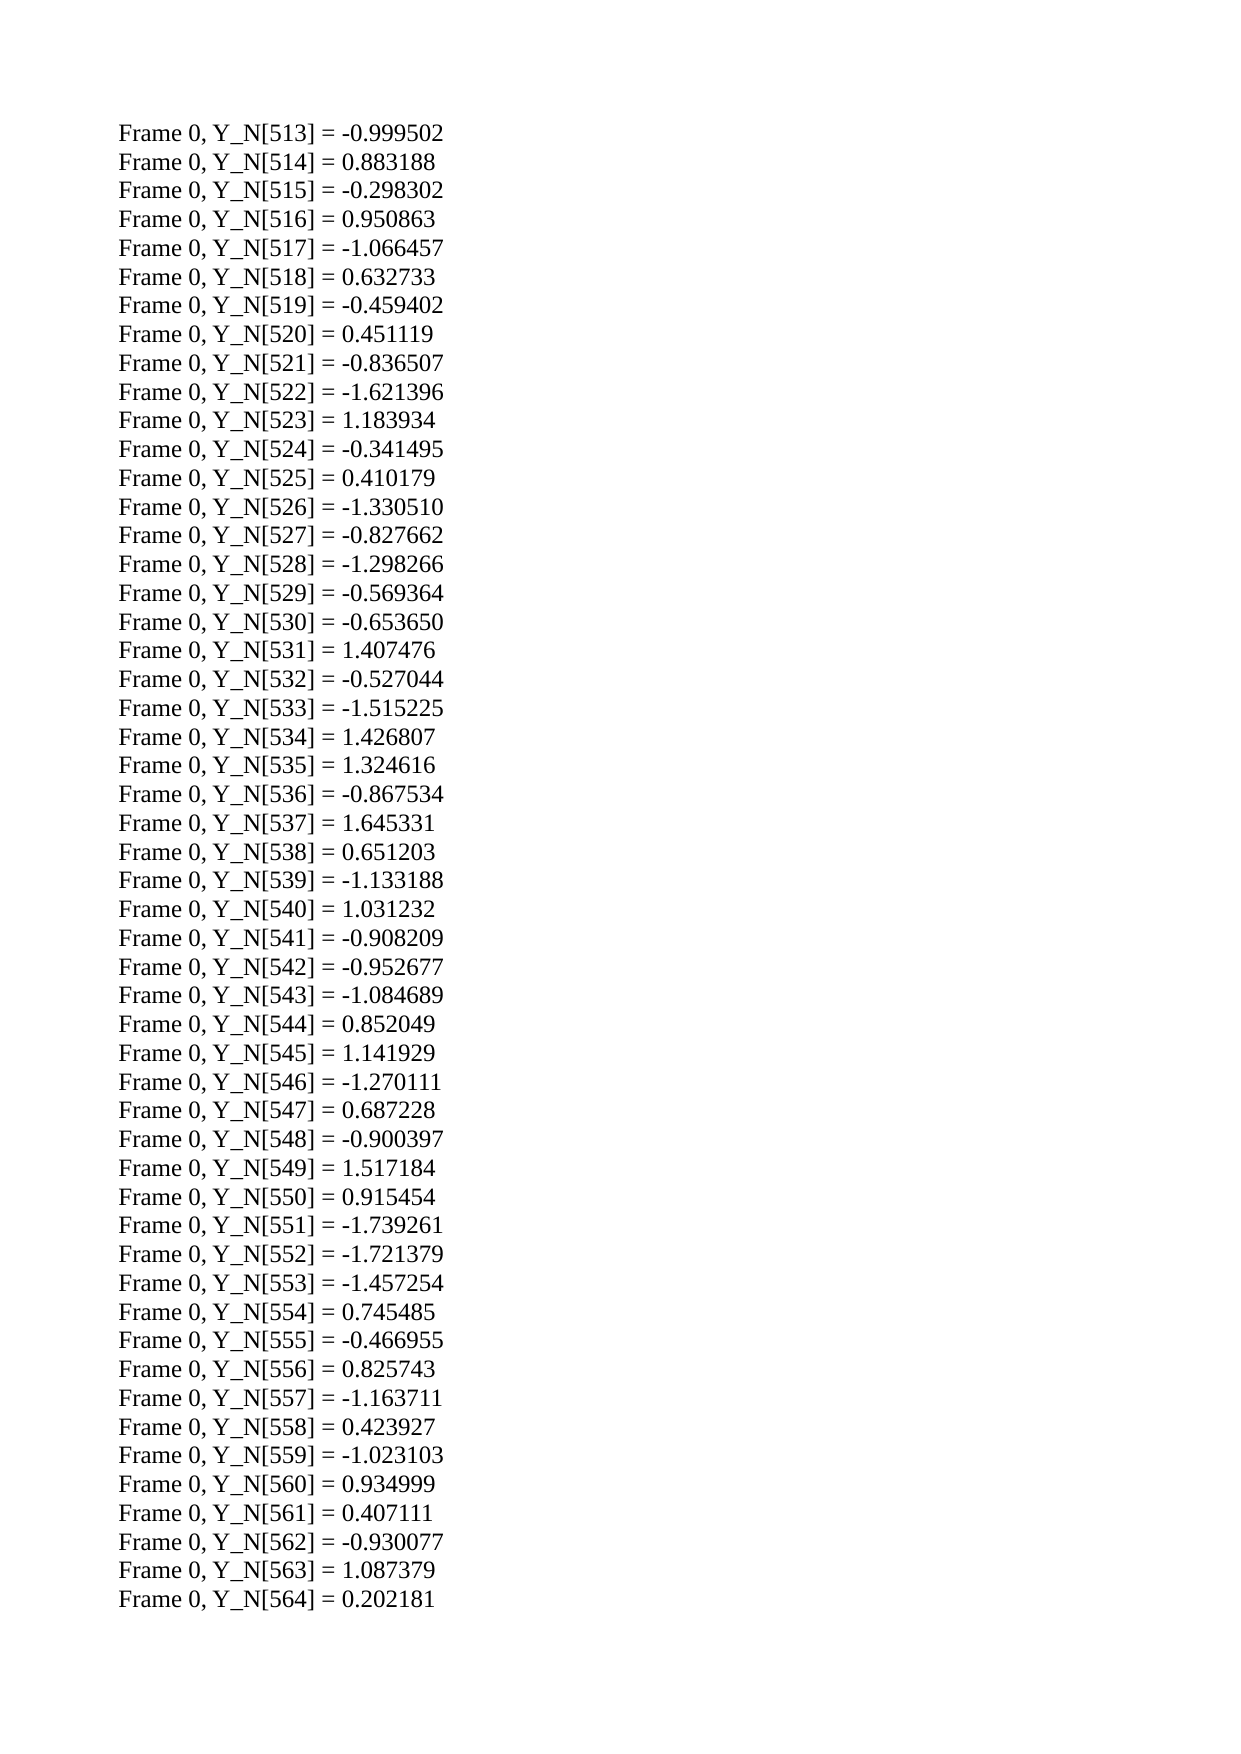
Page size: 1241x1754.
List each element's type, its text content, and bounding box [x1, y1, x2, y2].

text Frame 0, Y_N[548] = -0.900397 [118, 1124, 1122, 1153]
text Frame 0, Y_N[561] = 0.407111 [118, 1498, 1122, 1527]
text Frame 0, Y_N[537] = 1.645331 [118, 808, 1122, 837]
text Frame 0, Y_N[546] = -1.270111 [118, 1067, 1122, 1096]
text Frame 0, Y_N[551] = -1.739261 [118, 1211, 1122, 1239]
text Frame 0, Y_N[552] = -1.721379 [118, 1239, 1122, 1268]
text Frame 0, Y_N[539] = -1.133188 [118, 866, 1122, 894]
text Frame 0, Y_N[549] = 1.517184 [118, 1153, 1122, 1182]
text Frame 0, Y_N[516] = 0.950863 [118, 204, 1122, 233]
text Frame 0, Y_N[524] = -0.341495 [118, 434, 1122, 463]
text Frame 0, Y_N[558] = 0.423927 [118, 1412, 1122, 1441]
text Frame 0, Y_N[523] = 1.183934 [118, 406, 1122, 434]
text Frame 0, Y_N[555] = -0.466955 [118, 1326, 1122, 1354]
text Frame 0, Y_N[547] = 0.687228 [118, 1096, 1122, 1124]
text Frame 0, Y_N[535] = 1.324616 [118, 751, 1122, 779]
text Frame 0, Y_N[530] = -0.653650 [118, 607, 1122, 636]
text Frame 0, Y_N[545] = 1.141929 [118, 1038, 1122, 1067]
text Frame 0, Y_N[529] = -0.569364 [118, 578, 1122, 607]
text Frame 0, Y_N[550] = 0.915454 [118, 1182, 1122, 1211]
text Frame 0, Y_N[527] = -0.827662 [118, 521, 1122, 549]
text Frame 0, Y_N[542] = -0.952677 [118, 952, 1122, 981]
text Frame 0, Y_N[541] = -0.908209 [118, 923, 1122, 952]
text Frame 0, Y_N[553] = -1.457254 [118, 1268, 1122, 1297]
text Frame 0, Y_N[521] = -0.836507 [118, 348, 1122, 377]
text Frame 0, Y_N[520] = 0.451119 [118, 319, 1122, 348]
text Frame 0, Y_N[556] = 0.825743 [118, 1354, 1122, 1383]
text Frame 0, Y_N[528] = -1.298266 [118, 549, 1122, 578]
text Frame 0, Y_N[522] = -1.621396 [118, 377, 1122, 406]
text Frame 0, Y_N[518] = 0.632733 [118, 262, 1122, 291]
text Frame 0, Y_N[534] = 1.426807 [118, 722, 1122, 751]
text Frame 0, Y_N[562] = -0.930077 [118, 1527, 1122, 1556]
text Frame 0, Y_N[514] = 0.883188 [118, 147, 1122, 176]
text Frame 0, Y_N[536] = -0.867534 [118, 779, 1122, 808]
text Frame 0, Y_N[559] = -1.023103 [118, 1441, 1122, 1469]
text Frame 0, Y_N[557] = -1.163711 [118, 1383, 1122, 1412]
text Frame 0, Y_N[526] = -1.330510 [118, 492, 1122, 521]
text Frame 0, Y_N[533] = -1.515225 [118, 693, 1122, 722]
text Frame 0, Y_N[519] = -0.459402 [118, 291, 1122, 319]
text Frame 0, Y_N[564] = 0.202181 [118, 1584, 1122, 1613]
text Frame 0, Y_N[560] = 0.934999 [118, 1469, 1122, 1498]
text Frame 0, Y_N[517] = -1.066457 [118, 233, 1122, 262]
text Frame 0, Y_N[531] = 1.407476 [118, 636, 1122, 664]
text Frame 0, Y_N[543] = -1.084689 [118, 981, 1122, 1009]
text Frame 0, Y_N[515] = -0.298302 [118, 176, 1122, 204]
text Frame 0, Y_N[513] = -0.999502 [118, 118, 1122, 147]
text Frame 0, Y_N[540] = 1.031232 [118, 894, 1122, 923]
text Frame 0, Y_N[563] = 1.087379 [118, 1556, 1122, 1584]
text Frame 0, Y_N[525] = 0.410179 [118, 463, 1122, 492]
text Frame 0, Y_N[538] = 0.651203 [118, 837, 1122, 866]
text Frame 0, Y_N[554] = 0.745485 [118, 1297, 1122, 1326]
text Frame 0, Y_N[544] = 0.852049 [118, 1009, 1122, 1038]
text Frame 0, Y_N[532] = -0.527044 [118, 664, 1122, 693]
